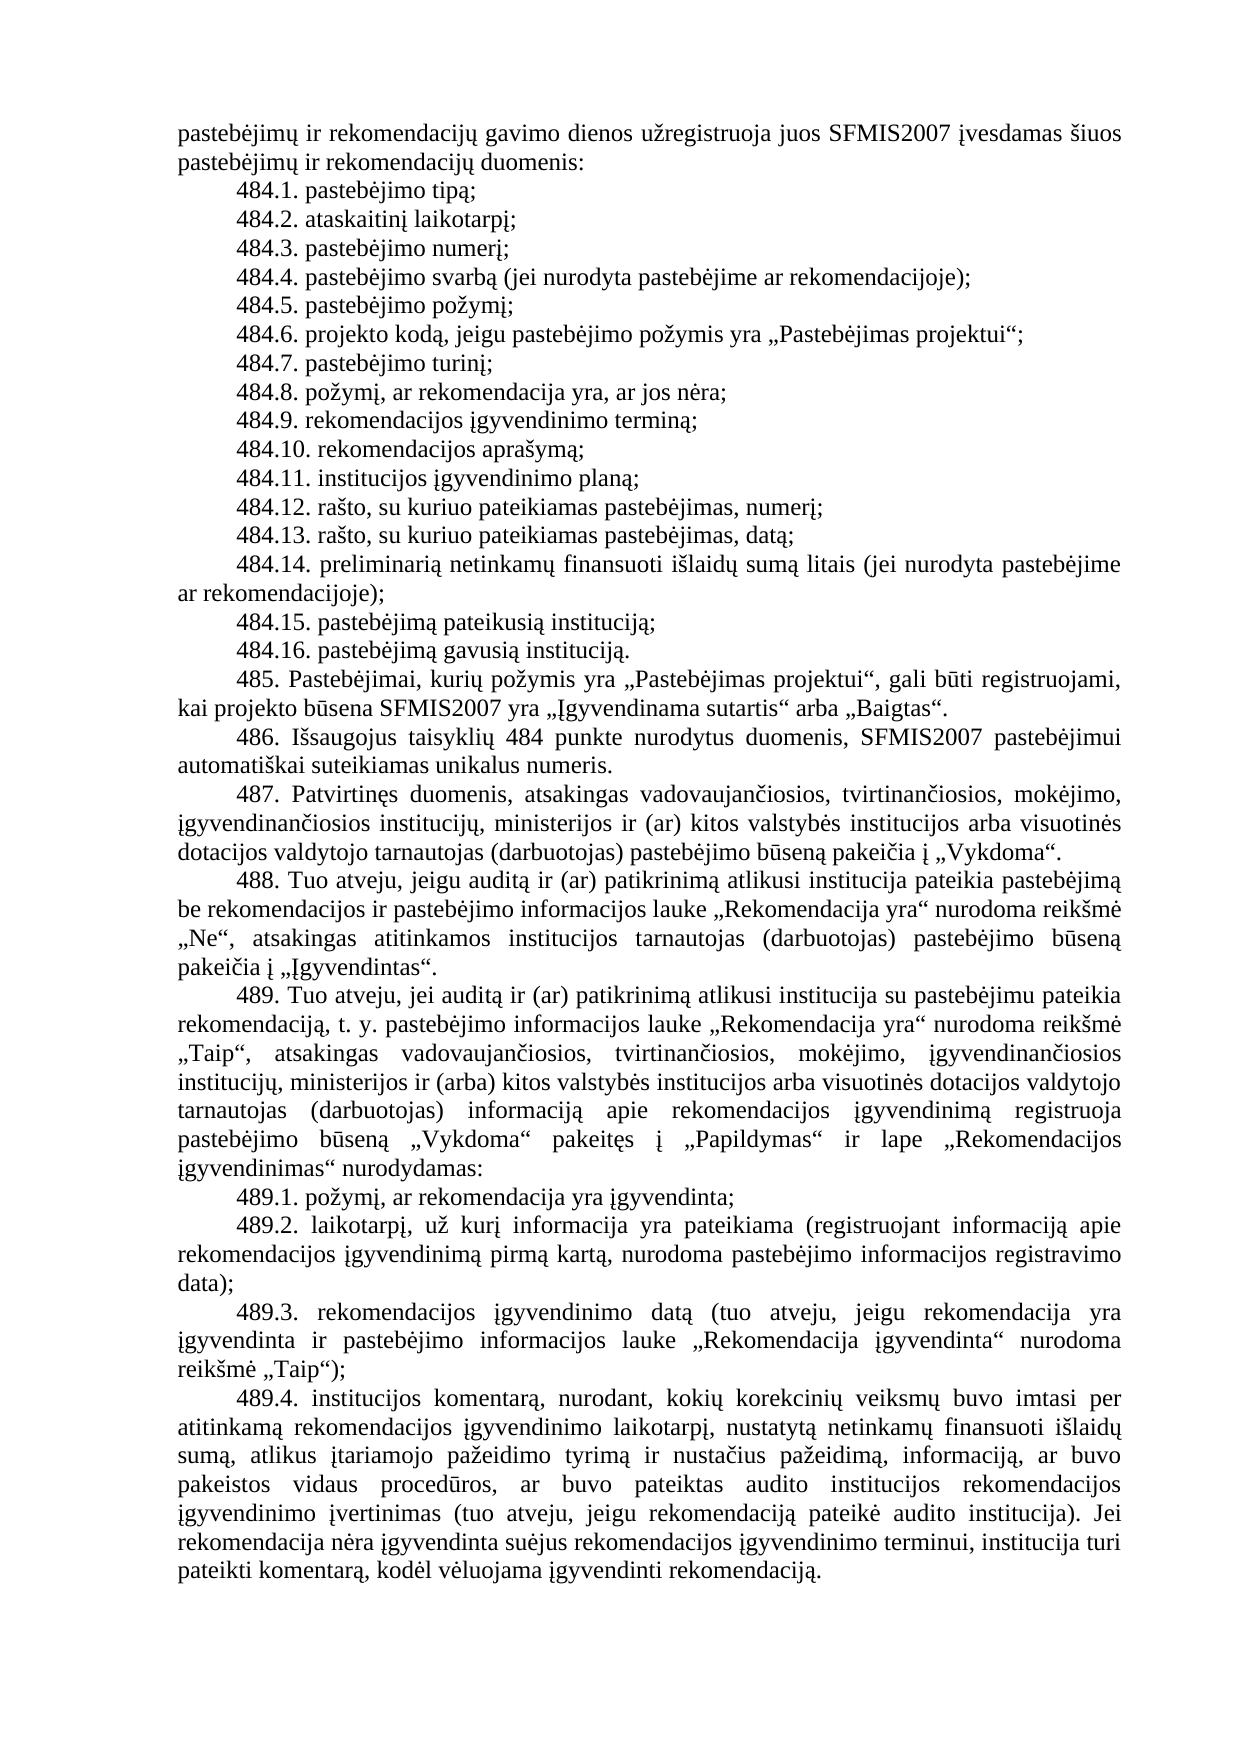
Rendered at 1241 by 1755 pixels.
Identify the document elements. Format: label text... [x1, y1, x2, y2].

text 484.8. požymį, ar rekomendacija yra, ar jos nėra; [177, 377, 1122, 406]
text 484.4. pastebėjimo svarbą (jei nurodyta pastebėjime ar rekomendacijoje); [177, 262, 1122, 291]
text 489.1. požymį, ar rekomendacija yra įgyvendinta; [177, 1182, 1122, 1211]
text 485. Pastebėjimai, kurių požymis yra „Pastebėjimas projektui“, gali būti registruojami, kai projekto būsena SFMIS2007 yra „Įgyvendinama sutartis“ arba „Baigtas“. [177, 664, 1122, 722]
text 484.10. rekomendacijos aprašymą; [177, 434, 1122, 463]
text 489.3. rekomendacijos įgyvendinimo datą (tuo atveju, jeigu rekomendacija yra įgyvendinta ir pastebėjimo informacijos lauke „Rekomendacija įgyvendinta“ nurodoma reikšmė „Taip“); [177, 1297, 1122, 1383]
text 486. Išsaugojus taisyklių 484 punkte nurodytus duomenis, SFMIS2007 pastebėjimui automatiškai suteikiamas unikalus numeris. [177, 722, 1122, 779]
text 484.13. rašto, su kuriuo pateikiamas pastebėjimas, datą; [177, 521, 1122, 549]
text 484.2. ataskaitinį laikotarpį; [177, 204, 1122, 233]
text 489.2. laikotarpį, už kurį informacija yra pateikiama (registruojant informaciją apie rekomendacijos įgyvendinimą pirmą kartą, nurodoma pastebėjimo informacijos registravimo data); [177, 1211, 1122, 1297]
text 484.15. pastebėjimą pateikusią instituciją; [177, 607, 1122, 636]
text 489. Tuo atveju, jei auditą ir (ar) patikrinimą atlikusi institucija su pastebėjimu pateikia rekomendaciją, t. y. pastebėjimo informacijos lauke „Rekomendacija yra“ nurodoma reikšmė „Taip“, atsakingas vadovaujančiosios, tvirtinančiosios, mokėjimo, įgyvendinančiosios institucijų, ministerijos ir (arba) kitos valstybės institucijos arba visuotinės dotacijos valdytojo tarnautojas (darbuotojas) informaciją apie rekomendacijos įgyvendinimą registruoja pastebėjimo būseną „Vykdoma“ pakeitęs į „Papildymas“ ir lape „Rekomendacijos įgyvendinimas“ nurodydamas: [177, 981, 1122, 1182]
text 484.6. projekto kodą, jeigu pastebėjimo požymis yra „Pastebėjimas projektui“; [177, 319, 1122, 348]
text 484.16. pastebėjimą gavusią instituciją. [177, 636, 1122, 664]
text 484.12. rašto, su kuriuo pateikiamas pastebėjimas, numerį; [177, 492, 1122, 521]
text 489.4. institucijos komentarą, nurodant, kokių korekcinių veiksmų buvo imtasi per atitinkamą rekomendacijos įgyvendinimo laikotarpį, nustatytą netinkamų finansuoti išlaidų sumą, atlikus įtariamojo pažeidimo tyrimą ir nustačius pažeidimą, informaciją, ar buvo pakeistos vidaus procedūros, ar buvo pateiktas audito institucijos rekomendacijos įgyvendinimo įvertinimas (tuo atveju, jeigu rekomendaciją pateikė audito institucija). Jei rekomendacija nėra įgyvendinta suėjus rekomendacijos įgyvendinimo terminui, institucija turi pateikti komentarą, kodėl vėluojama įgyvendinti rekomendaciją. [177, 1383, 1122, 1584]
text 484.1. pastebėjimo tipą; [177, 176, 1122, 204]
text 484.7. pastebėjimo turinį; [177, 348, 1122, 377]
text 484.14. preliminarią netinkamų finansuoti išlaidų sumą litais (jei nurodyta pastebėjime ar rekomendacijoje); [177, 549, 1122, 607]
text 484.5. pastebėjimo požymį; [177, 291, 1122, 319]
text 484.3. pastebėjimo numerį; [177, 233, 1122, 262]
text 488. Tuo atveju, jeigu auditą ir (ar) patikrinimą atlikusi institucija pateikia pastebėjimą be rekomendacijos ir pastebėjimo informacijos lauke „Rekomendacija yra“ nurodoma reikšmė „Ne“, atsakingas atitinkamos institucijos tarnautojas (darbuotojas) pastebėjimo būseną pakeičia į „Įgyvendintas“. [177, 866, 1122, 981]
text 484.11. institucijos įgyvendinimo planą; [177, 463, 1122, 492]
text 484.9. rekomendacijos įgyvendinimo terminą; [177, 406, 1122, 434]
text pastebėjimų ir rekomendacijų gavimo dienos užregistruoja juos SFMIS2007 įvesdamas šiuos pastebėjimų ir rekomendacijų duomenis: [177, 118, 1122, 176]
text 487. Patvirtinęs duomenis, atsakingas vadovaujančiosios, tvirtinančiosios, mokėjimo, įgyvendinančiosios institucijų, ministerijos ir (ar) kitos valstybės institucijos arba visuotinės dotacijos valdytojo tarnautojas (darbuotojas) pastebėjimo būseną pakeičia į „Vykdoma“. [177, 779, 1122, 866]
